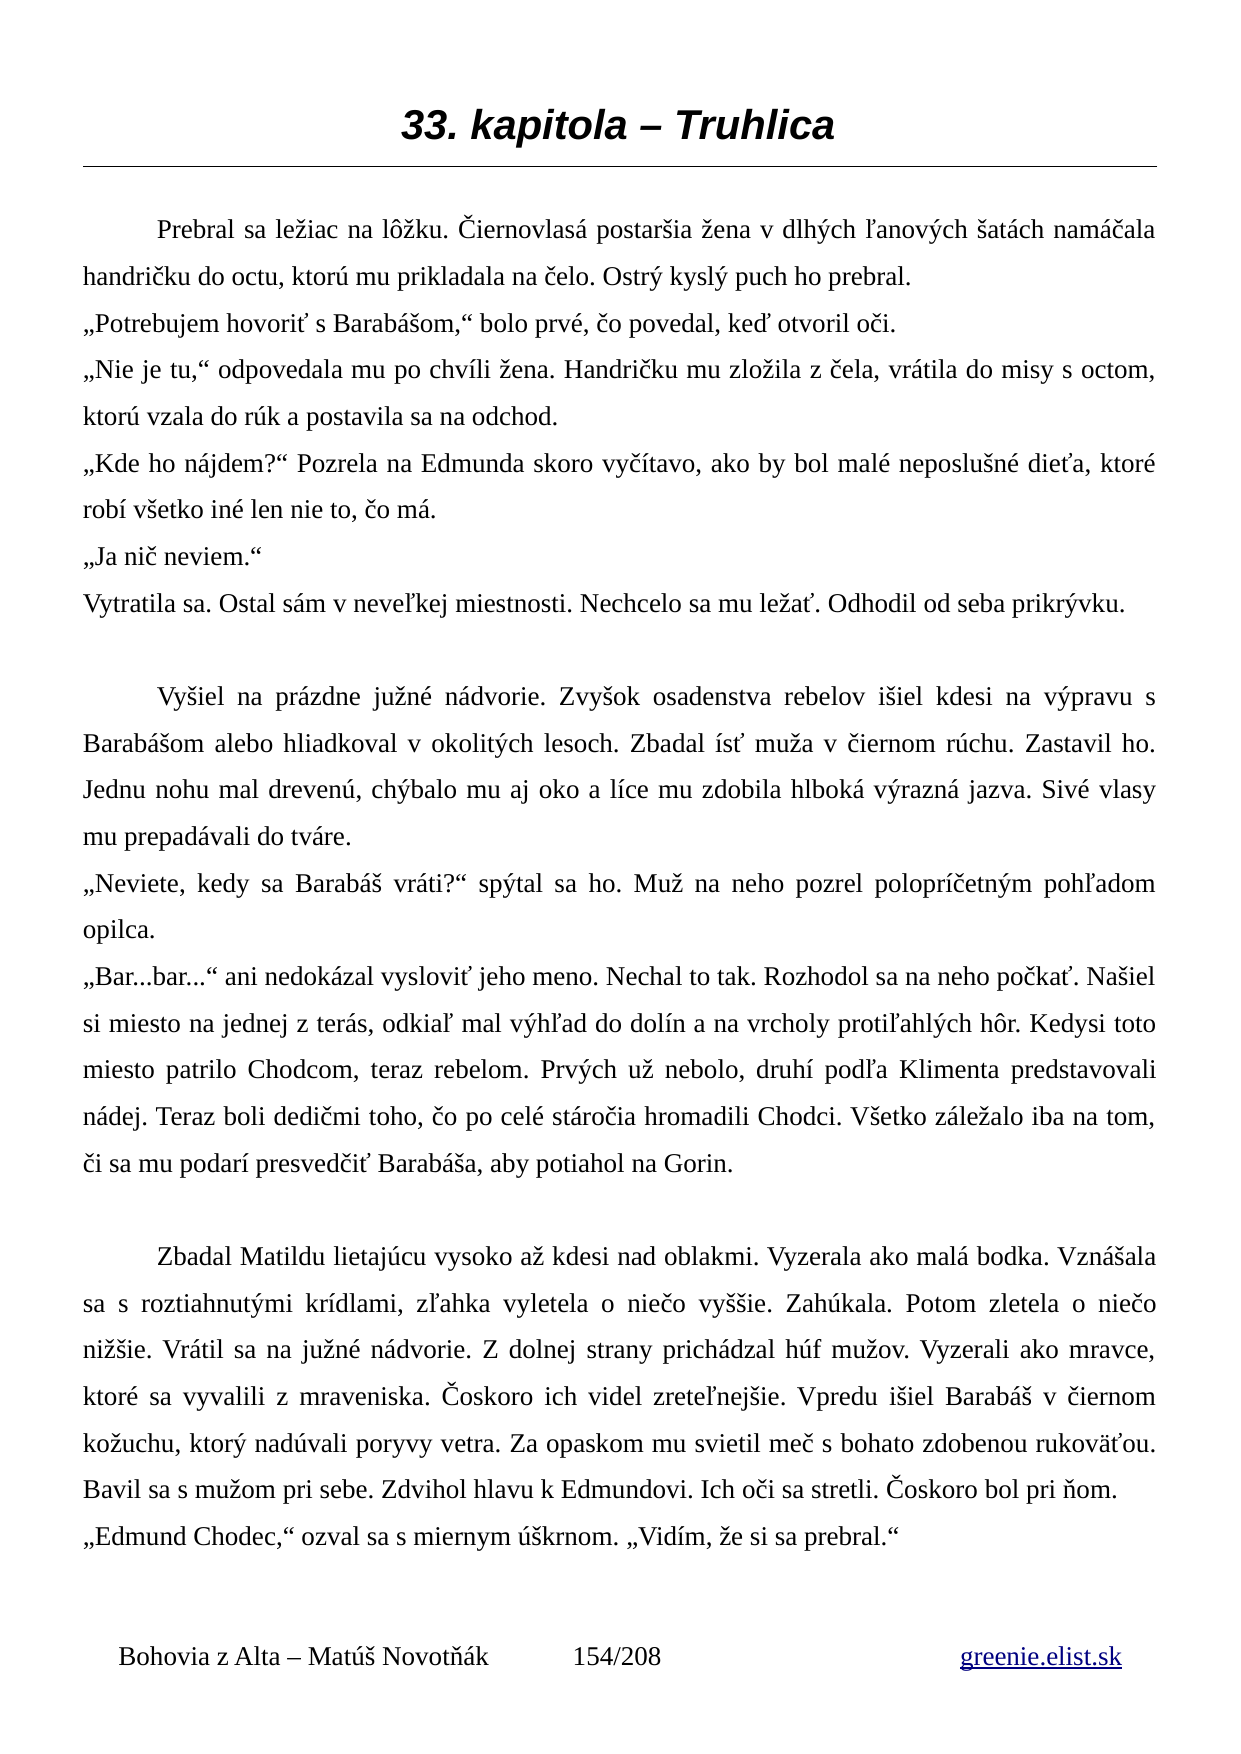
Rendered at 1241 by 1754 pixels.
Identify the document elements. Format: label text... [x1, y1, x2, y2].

text „Potrebujem hovoriť s Barabášom,“ bolo prvé, čo povedal, keď otvoril oči. [83, 307, 1157, 338]
text Zbadal Matildu lietajúcu vysoko až kdesi nad oblakmi. Vyzerala ako malá bodka. Vznášala sa s roztiahnutými krídlami, zľahka vyletela o niečo vyššie. Zahúkala. Potom zletela o niečo nižšie. Vrátil sa na južné nádvorie. Z dolnej strany prichádzal húf mužov. Vyzerali ako mravce, ktoré sa vyvalili z mraveniska. Čoskoro ich videl zreteľnejšie. Vpredu išiel Barabáš v čiernom kožuchu, ktorý nadúvali poryvy vetra. Za opaskom mu svietil meč s bohato zdobenou rukoväťou. Bavil sa s mužom pri sebe. Zdvihol hlavu k Edmundovi. Ich oči sa stretli. Čoskoro bol pri ňom. [83, 1240, 1157, 1504]
text „Kde ho nájdem?“ Pozrela na Edmunda skoro vyčítavo, ako by bol malé neposlušné dieťa, ktoré robí všetko iné len nie to, čo má. [83, 447, 1157, 524]
text „Edmund Chodec,“ ozval sa s miernym úškrnom. „Vidím, že si sa prebral.“ [83, 1520, 1157, 1551]
text „Neviete, kedy sa Barabáš vráti?“ spýtal sa ho. Muž na neho pozrel polopríčetným pohľadom opilca. [83, 867, 1157, 944]
text „Bar...bar...“ ani nedokázal vysloviť jeho meno. Nechal to tak. Rozhodol sa na neho počkať. Našiel si miesto na jednej z terás, odkiaľ mal výhľad do dolín a na vrcholy protiľahlých hôr. Kedysi toto miesto patrilo Chodcom, teraz rebelom. Prvých už nebolo, druhí podľa Klimenta predstavovali nádej. Teraz boli dedičmi toho, čo po celé stáročia hromadili Chodci. Všetko záležalo iba na tom, či sa mu podarí presvedčiť Barabáša, aby potiahol na Gorin. [83, 960, 1157, 1178]
text „Nie je tu,“ odpovedala mu po chvíli žena. Handričku mu zložila z čela, vrátila do misy s octom, ktorú vzala do rúk a postavila sa na odchod. [83, 353, 1157, 431]
text Vyšiel na prázdne južné nádvorie. Zvyšok osadenstva rebelov išiel kdesi na výpravu s Barabášom alebo hliadkoval v okolitých lesoch. Zbadal ísť muža v čiernom rúchu. Zastavil ho. Jednu nohu mal drevenú, chýbalo mu aj oko a líce mu zdobila hlboká výrazná jazva. Sivé vlasy mu prepadávali do tváre. [83, 680, 1157, 851]
text Prebral sa ležiac na lôžku. Čiernovlasá postaršia žena v dlhých ľanových šatách namáčala handričku do octu, ktorú mu prikladala na čelo. Ostrý kyslý puch ho prebral. [83, 213, 1157, 291]
subtitle 33. kapitola – Truhlica [83, 83, 1157, 166]
text „Ja nič neviem.“ [83, 540, 1157, 571]
text Vytratila sa. Ostal sám v neveľkej miestnosti. Nechcelo sa mu ležať. Odhodil od seba prikrývku. [83, 587, 1157, 618]
